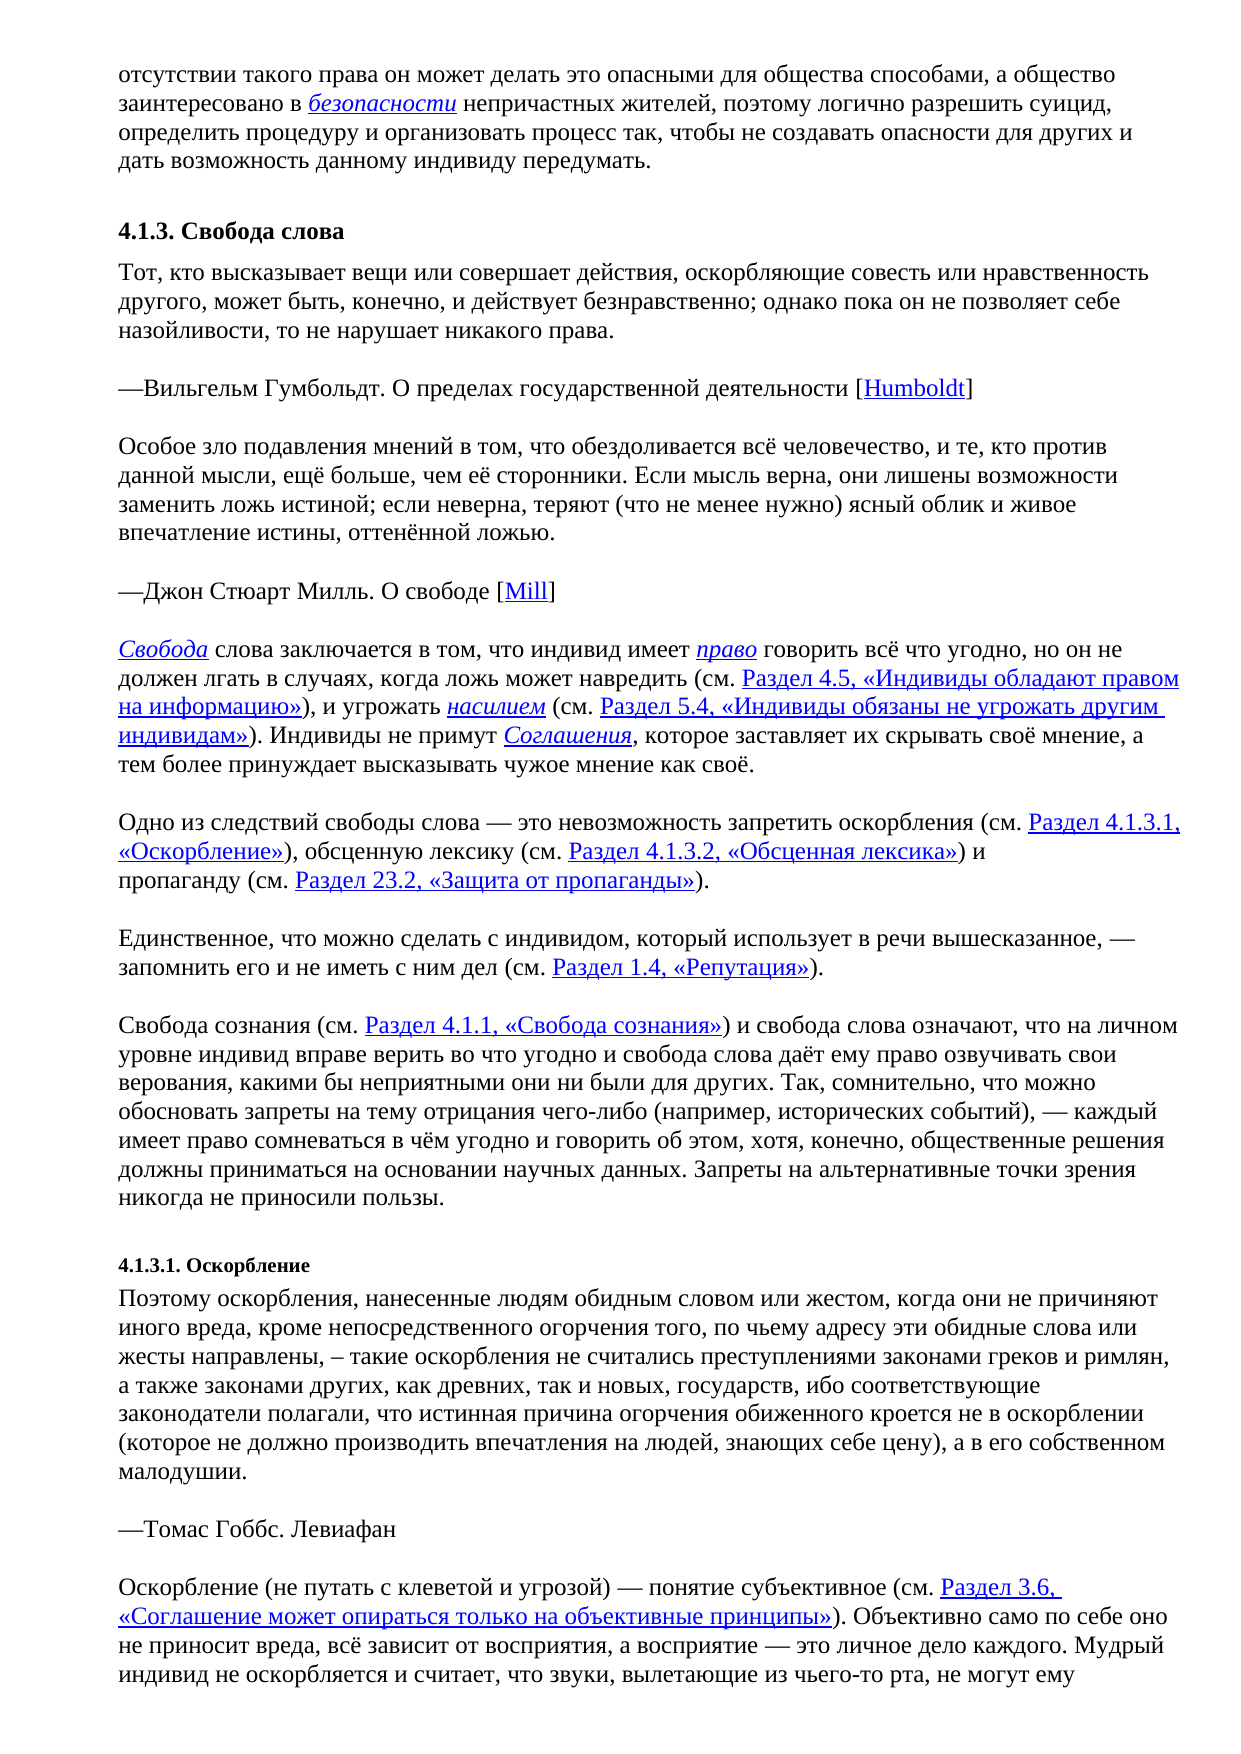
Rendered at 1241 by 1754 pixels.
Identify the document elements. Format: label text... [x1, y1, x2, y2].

text —Томас Гоббс. Левиафан [118, 1514, 1181, 1543]
subtitle 4.1.3.1. Оскорбление [118, 1253, 1181, 1277]
text Единственное, что можно сделать с индивидом, который использует в речи вышесказанное, — запомнить его и не иметь с ним дел (см. Раздел 1.4, «Репутация»). [118, 923, 1181, 980]
text Свобода слова заключается в том, что индивид имеет право говорить всё что угодно, но он не должен лгать в случаях, когда ложь может навредить (см. Раздел 4.5, «Индивиды обладают правом на информацию»), и угрожать насилием (см. Раздел 5.4, «Индивиды обязаны не угрожать другим индивидам»). Индивиды не примут Соглашения, которое заставляет их скрывать своё мнение, а тем более принуждает высказывать чужое мнение как своё. [118, 634, 1181, 778]
text Поэтому оскорбления, нанесенные людям обидным словом или жестом, когда они не причиняют иного вреда, кроме непосредственного огорчения того, по чьему адресу эти обидные слова или жесты направлены, – такие оскорбления не считались преступлениями законами греков и римлян, а также законами других, как древних, так и новых, государств, ибо соответствующие законодатели полагали, что истинная причина огорчения обиженного кроется не в оскорблении (которое не должно производить впечатления на людей, знающих себе цену), а в его собственном малодушии. [118, 1283, 1181, 1485]
text Тот, кто высказывает вещи или совершает действия, оскорбляющие совесть или нравственность другого, может быть, конечно, и действует безнравственно; однако пока он не позволяет себе назойливости, то не нарушает никакого права. [118, 257, 1181, 343]
subtitle 4.1.3. Свобода слова [118, 216, 1181, 245]
text Оскорбление (не путать с клеветой и угрозой) — понятие субъективное (см. Раздел 3.6, «Соглашение может опираться только на объективные принципы»). Объективно само по себе оно не приносит вреда, всё зависит от восприятия, а восприятие — это личное дело каждого. Мудрый индивид не оскорбляется и считает, что звуки, вылетающие из чьего-то рта, не могут ему [118, 1572, 1181, 1687]
text —Вильгельм Гумбольдт. О пределах государственной деятельности [Humboldt] [118, 373, 1181, 402]
text Свобода сознания (см. Раздел 4.1.1, «Свобода сознания») и свобода слова означают, что на личном уровне индивид вправе верить во что угодно и свобода слова даёт ему право озвучивать свои верования, какими бы неприятными они ни были для других. Так, сомнительно, что можно обосновать запреты на тему отрицания чего-либо (например, исторических событий), — каждый имеет право сомневаться в чём угодно и говорить об этом, хотя, конечно, общественные решения должны приниматься на основании научных данных. Запреты на альтернативные точки зрения никогда не приносили пользы. [118, 1010, 1181, 1211]
text —Джон Стюарт Милль. О свободе [Mill] [118, 576, 1181, 604]
text отсутствии такого права он может делать это опасными для общества способами, а общество заинтересовано в безопасности непричастных жителей, поэтому логично разрешить суицид, определить процедуру и организовать процесс так, чтобы не создавать опасности для других и дать возможность данному индивиду передумать. [118, 59, 1181, 174]
text Особое зло подавления мнений в том, что обездоливается всё человечество, и те, кто против данной мысли, ещё больше, чем её сторонники. Если мысль верна, они лишены возможности заменить ложь истиной; если неверна, теряют (что не менее нужно) ясный облик и живое впечатление истины, оттенённой ложью. [118, 431, 1181, 546]
text Одно из следствий свободы слова — это невозможность запретить оскорбления (см. Раздел 4.1.3.1, «Оскорбление»), обсценную лексику (см. Раздел 4.1.3.2, «Обсценная лексика») и пропаганду (см. Раздел 23.2, «Защита от пропаганды»). [118, 807, 1181, 893]
